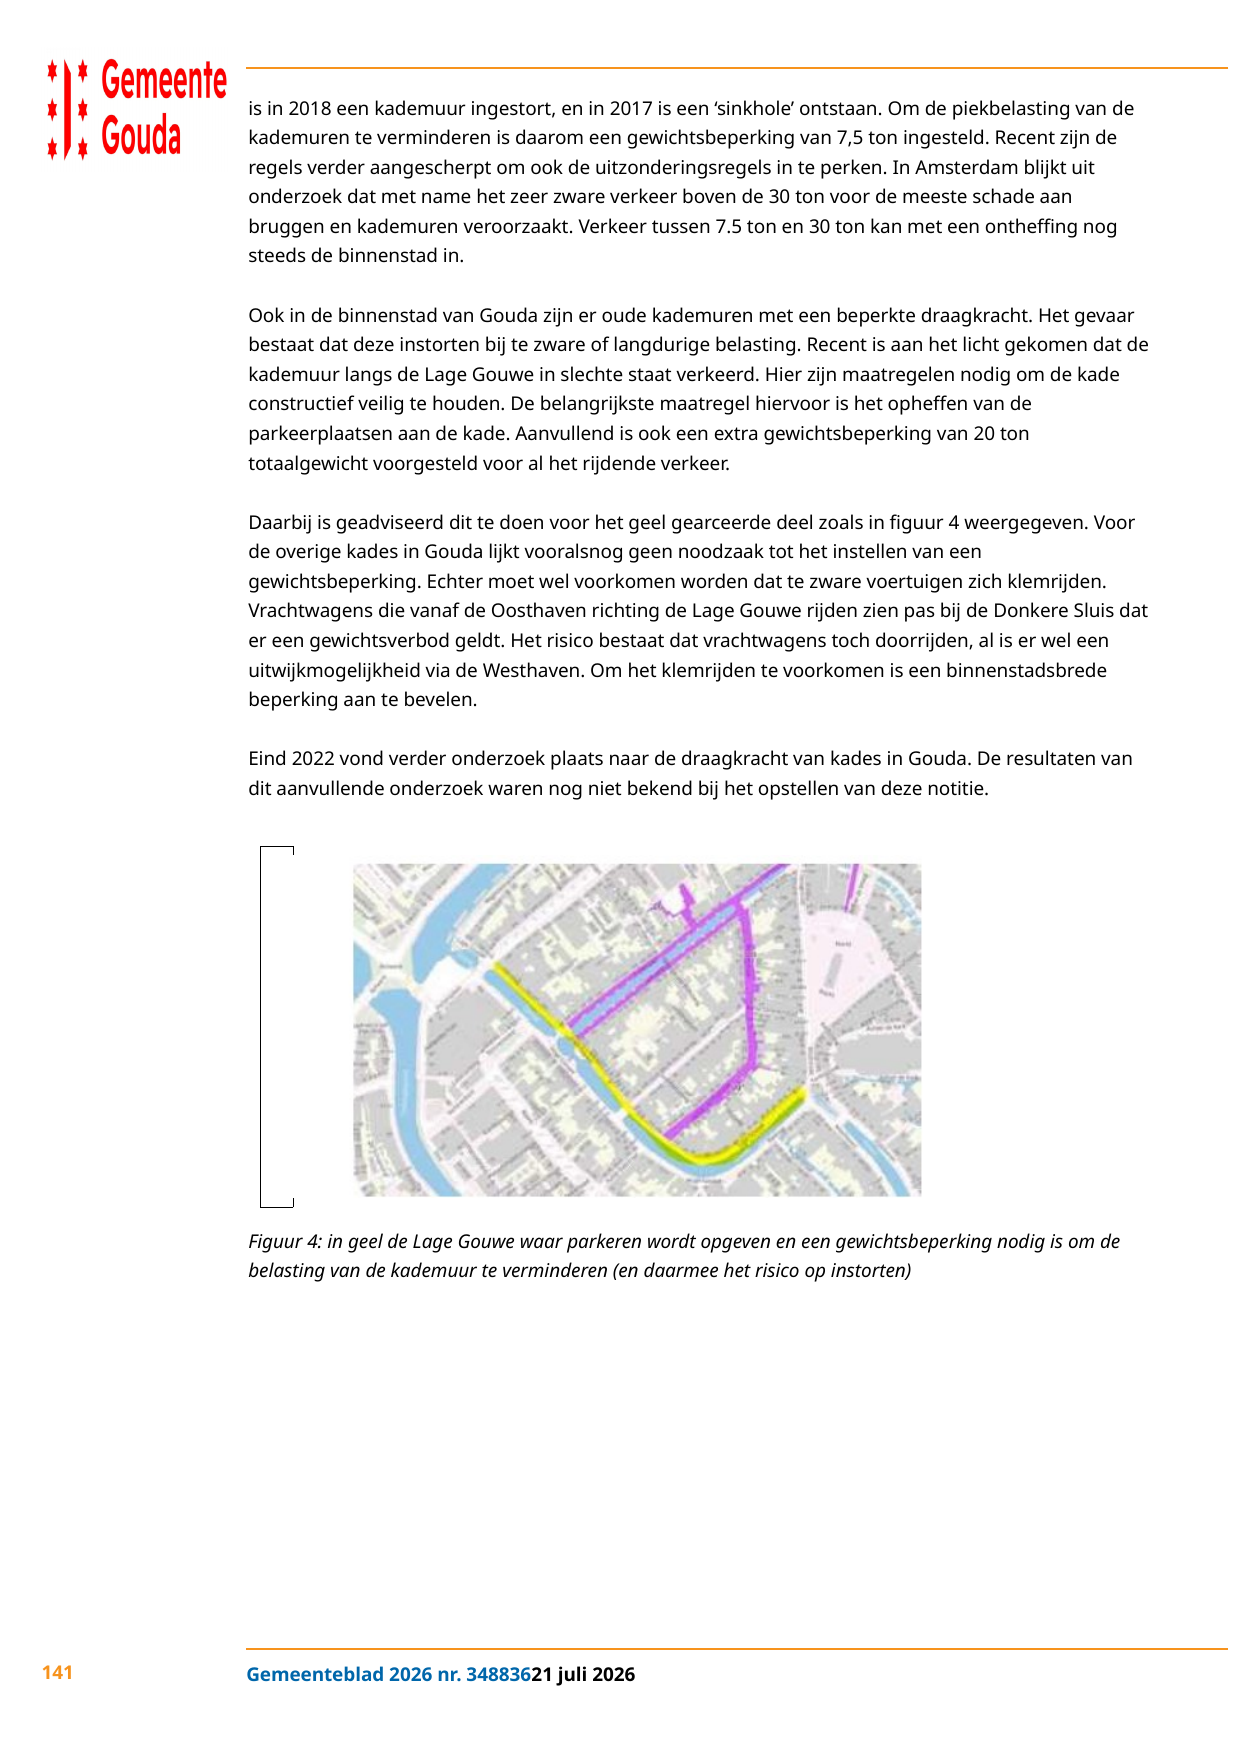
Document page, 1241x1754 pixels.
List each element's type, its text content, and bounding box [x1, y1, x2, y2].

text Daarbij is geadviseerd dit te doen voor het geel gearceerde deel zoals in figuur 4 weergegeven. Voor de overige kades in Gouda lijkt vooralsnog geen noodzaak tot het instellen van een gewichtsbeperking. Echter moet wel voorkomen worden dat te zware voertuigen zich klemrijden. Vrachtwagens die vanaf de Oosthaven richting de Lage Gouwe rijden zien pas bij de Donkere Sluis dat er een gewichtsverbod geldt. Het risico bestaat dat vrachtwagens toch doorrijden, al is er wel een uitwijkmogelijkheid via de Westhaven. Om het klemrijden te voorkomen is een binnenstadsbrede beperking aan te bevelen. [248, 509, 1152, 712]
picture [41, 47, 231, 172]
text Ook in de binnenstad van Gouda zijn er oude kademuren met een beperkte draagkracht. Het gevaar bestaat dat deze instorten bij te zware of langdurige belasting. Recent is aan het licht gekomen dat de kademuur langs de Lage Gouwe in slechte staat verkeerd. Hier zijn maatregelen nodig om de kade constructief veilig te houden. De belangrijkste maatregel hiervoor is het opheffen van de parkeerplaatsen aan de kade. Aanvullend is ook een extra gewichtsbeperking van 20 ton totaalgewicht voorgesteld voor al het rijdende verkeer. [248, 302, 1152, 476]
text Figuur 4: in geel de Lage Gouwe waar parkeren wordt opgeven en een gewichtsbeperking nodig is om de belasting van de kademuur te verminderen (en daarmee het risico op instorten) [248, 1228, 1152, 1283]
picture [268, 855, 1173, 1198]
text Eind 2022 vond verder onderzoek plaats naar de draagkracht van kades in Gouda. De resultaten van dit aanvullende onderzoek waren nog niet bekend bij het opstellen van deze notitie. [248, 746, 1152, 801]
text is in 2018 een kademuur ingestort, en in 2017 is een ‘sinkhole’ ontstaan. Om de piekbelasting van de kademuren te verminderen is daarom een gewichtsbeperking van 7,5 ton ingesteld. Recent zijn de regels verder aangescherpt om ook de uitzonderingsregels in te perken. In Amsterdam blijkt uit onderzoek dat met name het zeer zware verkeer boven de 30 ton voor de meeste schade aan bruggen en kademuren veroorzaakt. Verkeer tussen 7.5 ton en 30 ton kan met een ontheffing nog steeds de binnenstad in. [248, 95, 1152, 268]
